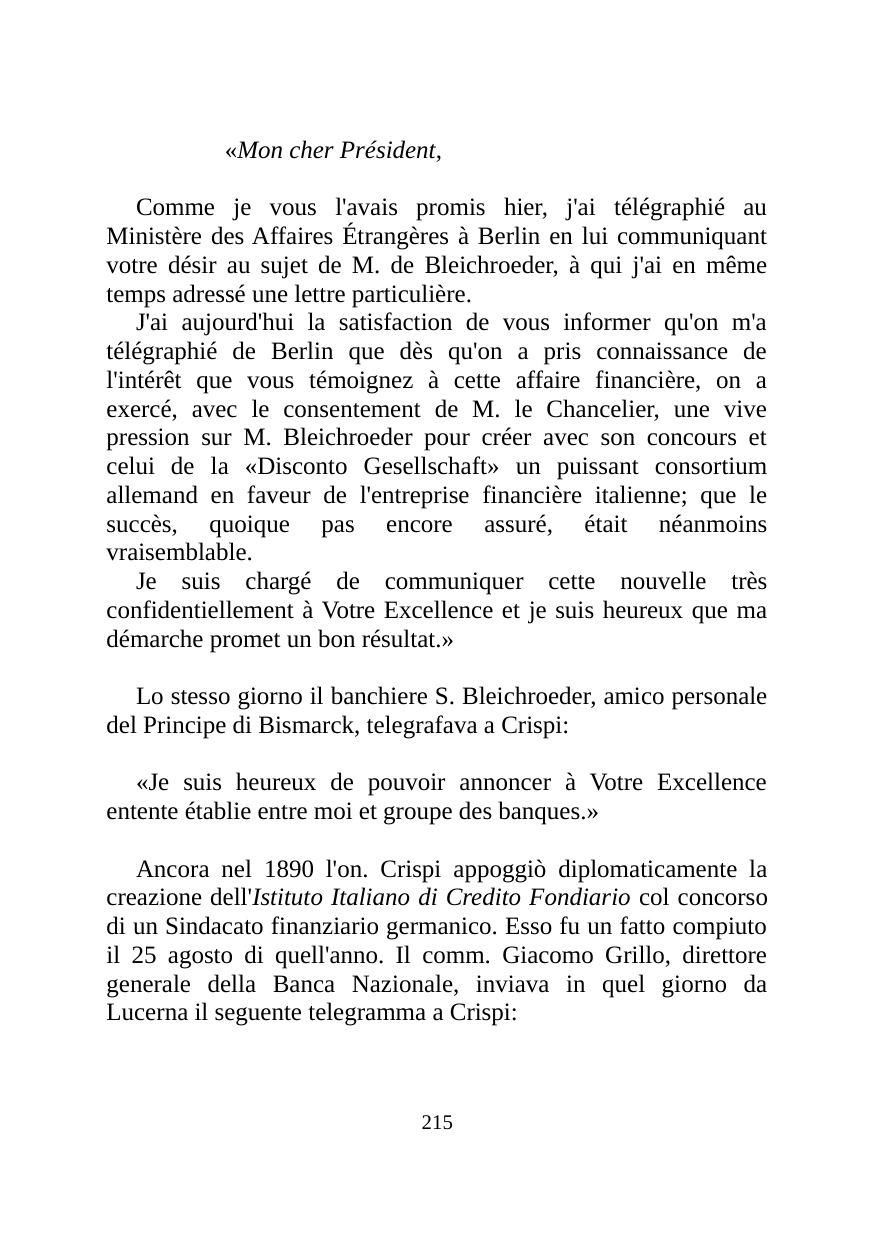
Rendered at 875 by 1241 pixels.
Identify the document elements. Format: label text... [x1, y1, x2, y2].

text Lo stesso giorno il banchiere S. Bleichroeder, amico personale del Principe di Bismarck, telegrafava a Crispi: [106, 681, 768, 739]
text Je suis chargé de communiquer cette nouvelle très confidentiellement à Votre Excellence et je suis heureux que ma démarche promet un bon résultat.» [106, 566, 768, 652]
text «Mon cher Président, [195, 135, 768, 164]
text Ancora nel 1890 l'on. Crispi appoggiò diplomaticamente la creazione dell'Istituto Italiano di Credito Fondiario col concorso di un Sindacato finanziario germanico. Esso fu un fatto compiuto il 25 agosto di quell'anno. Il comm. Giacomo Grillo, direttore generale della Banca Nazionale, inviava in quel giorno da Lucerna il seguente telegramma a Crispi: [106, 854, 768, 1026]
text Comme je vous l'avais promis hier, j'ai télégraphié au Ministère des Affaires Étrangères à Berlin en lui communiquant votre désir au sujet de M. de Bleichroeder, à qui j'ai en même temps adressé une lettre particulière. [106, 192, 768, 307]
text J'ai aujourd'hui la satisfaction de vous informer qu'on m'a télégraphié de Berlin que dès qu'on a pris connaissance de l'intérêt que vous témoignez à cette affaire financière, on a exercé, avec le consentement de M. le Chancelier, une vive pression sur M. Bleichroeder pour créer avec son concours et celui de la «Disconto Gesellschaft» un puissant consortium allemand en faveur de l'entreprise financière italienne; que le succès, quoique pas encore assuré, était néanmoins vraisemblable. [106, 307, 768, 566]
text «Je suis heureux de pouvoir annoncer à Votre Excellence entente établie entre moi et groupe des banques.» [106, 767, 768, 825]
